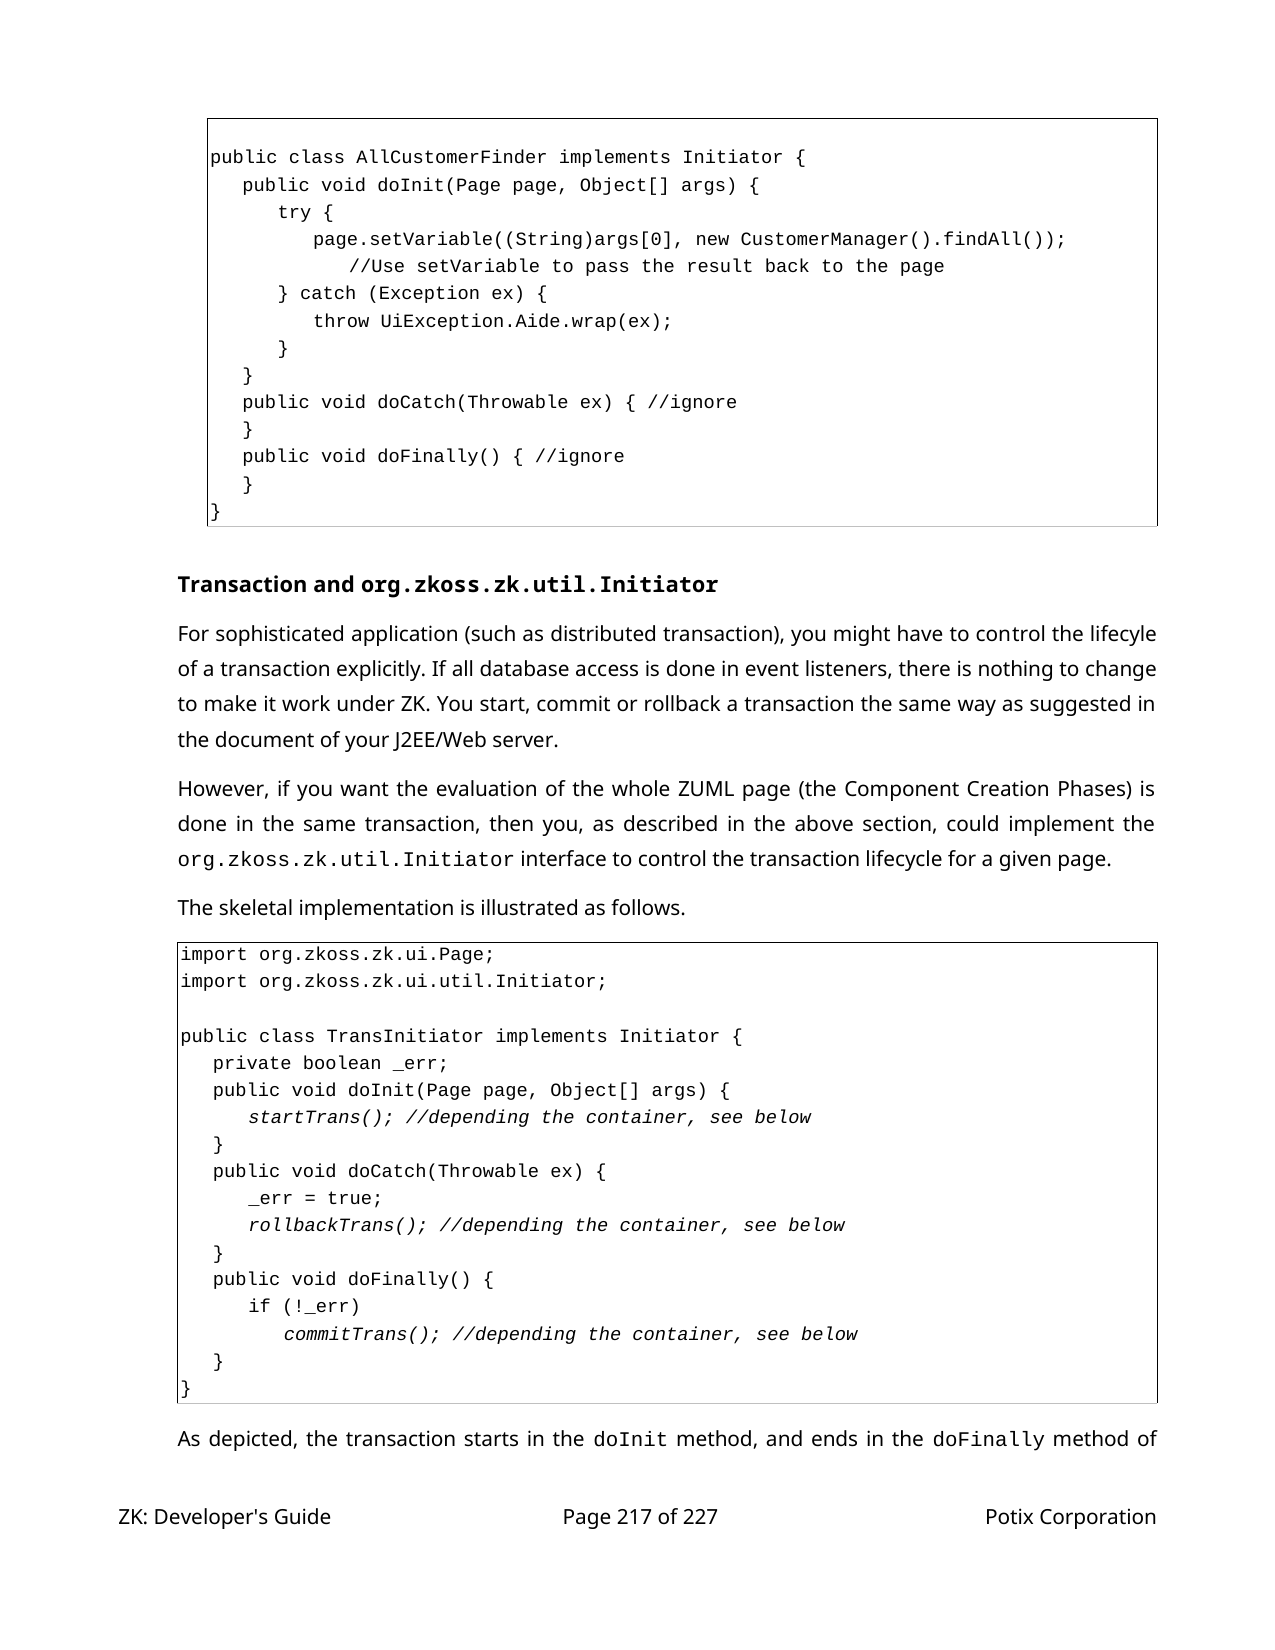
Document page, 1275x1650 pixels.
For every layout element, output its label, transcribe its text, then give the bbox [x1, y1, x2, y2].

text import org.zkoss.zk.ui.Page; [178, 943, 1157, 966]
text public void doInit(Page page, Object[] args) { [208, 172, 1157, 197]
text } [178, 1376, 1157, 1403]
text For sophisticated application (such as distributed transaction), you might have to control the lifecyle of a transaction explicitly. If all database access is done in event listeners, there is nothing to change to make it work under ZK. You start, commit or rollback a transaction the same way as suggested in the document of your J2EE/Web server. [177, 619, 1157, 753]
text } [208, 363, 1157, 387]
text private boolean _err; public void doInit(Page page, Object[] args) { [178, 1051, 1157, 1102]
text } [208, 336, 1157, 360]
text public void doFinally() { //ignore [208, 444, 1157, 469]
text rollbackTrans(); //depending the container, see below [178, 1213, 1157, 1238]
text page.setVariable((String)args[0], new CustomerManager().findAll()); [208, 227, 1157, 251]
text if (!_err) [178, 1294, 1157, 1318]
text } [208, 472, 1157, 496]
text _err = true; [178, 1186, 1157, 1210]
subtitle Transaction and org.zkoss.zk.util.Initiator [177, 568, 1157, 598]
text } catch (Exception ex) { [208, 281, 1157, 306]
text } [178, 1132, 1157, 1156]
text } public void doFinally() { [178, 1241, 1157, 1291]
text public void doCatch(Throwable ex) { //ignore [208, 390, 1157, 414]
text } [208, 499, 1157, 526]
text import org.zkoss.zk.ui.util.Initiator; [178, 969, 1157, 993]
text commitTrans(); //depending the container, see below [178, 1321, 1157, 1346]
text The skeletal implementation is illustrated as follows. [177, 893, 1157, 921]
text public class TransInitiator implements Initiator { [178, 1024, 1157, 1048]
text startTrans(); //depending the container, see below [178, 1104, 1157, 1129]
text public void doCatch(Throwable ex) { [178, 1159, 1157, 1183]
text } [178, 1349, 1157, 1373]
text throw UiException.Aide.wrap(ex); [208, 308, 1157, 333]
text public class AllCustomerFinder implements Initiator { [208, 145, 1157, 169]
text try { [208, 200, 1157, 224]
text However, if you want the evaluation of the whole ZUML page (the Component Creation Phases) is done in the same transaction, then you, as described in the above section, could implement the org.zkoss.zk.util.Initiator interface to control the transaction lifecycle for a given page. [177, 774, 1157, 873]
text } [208, 417, 1157, 441]
text As depicted, the transaction starts in the doInit method, and ends in the doFinally method of [177, 1424, 1157, 1452]
text //Use setVariable to pass the result back to the page [208, 254, 1157, 278]
